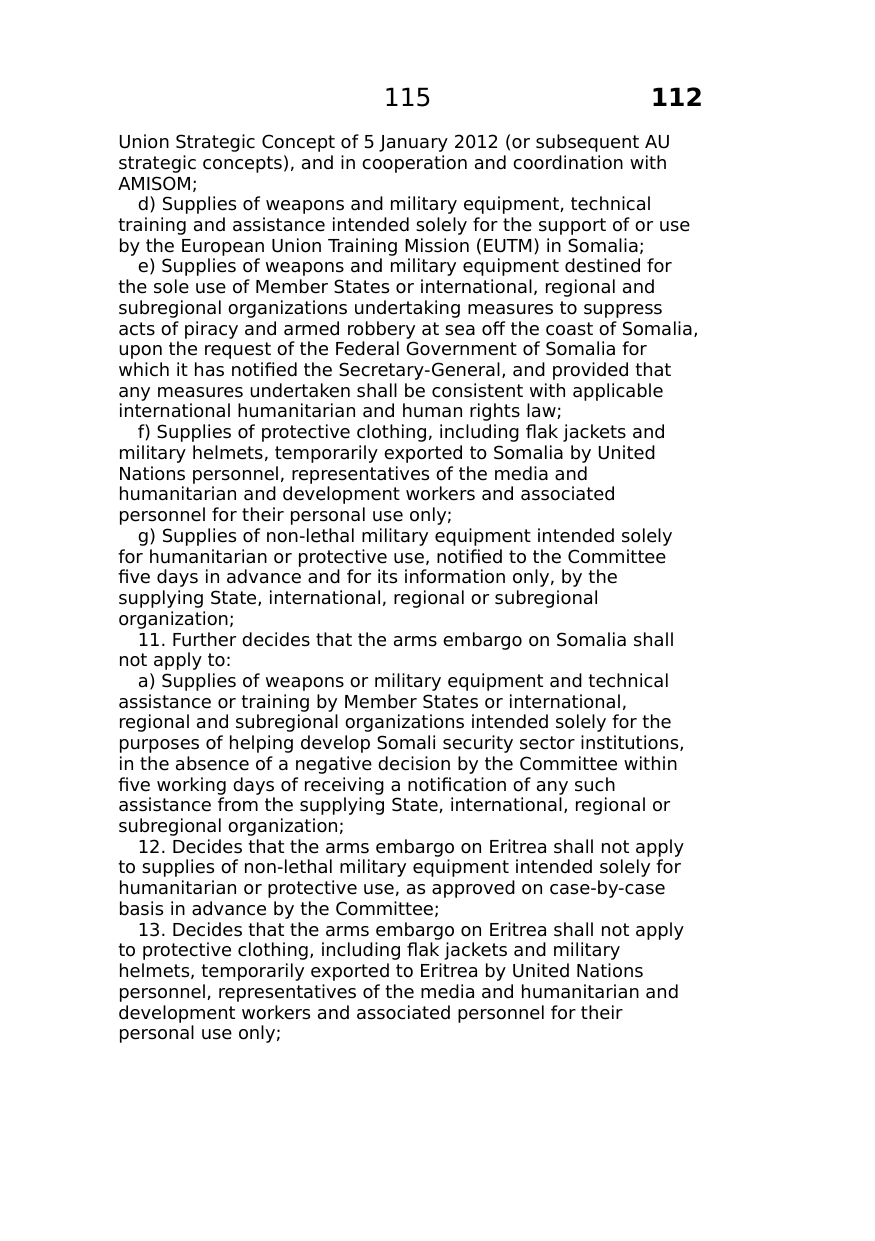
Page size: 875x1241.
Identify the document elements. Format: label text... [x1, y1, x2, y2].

text d) Supplies of weapons and military equipment, technical training and assistance intended solely for the support of or use by the European Union Training Mission (EUTM) in Somalia; [118, 194, 703, 256]
text g) Supplies of non-lethal military equipment intended solely for humanitarian or protective use, notified to the Committee five days in advance and for its information only, by the supplying State, international, regional or subregional organization; [118, 526, 703, 629]
text f) Supplies of protective clothing, including flak jackets and military helmets, temporarily exported to Somalia by United Nations personnel, representatives of the media and humanitarian and development workers and associated personnel for their personal use only; [118, 422, 703, 526]
text 13. Decides that the arms embargo on Eritrea shall not apply to protective clothing, including flak jackets and military helmets, temporarily exported to Eritrea by United Nations personnel, representatives of the media and humanitarian and development workers and associated personnel for their personal use only; [118, 919, 703, 1044]
text 12. Decides that the arms embargo on Eritrea shall not apply to supplies of non-lethal military equipment intended solely for humanitarian or protective use, as approved on case-by-case basis in advance by the Committee; [118, 837, 703, 919]
text e) Supplies of weapons and military equipment destined for the sole use of Member States or international, regional and subregional organizations undertaking measures to suppress acts of piracy and armed robbery at sea off the coast of Somalia, upon the request of the Federal Government of Somalia for which it has notified the Secretary-General, and provided that any measures undertaken shall be consistent with applicable international humanitarian and human rights law; [118, 256, 703, 422]
text a) Supplies of weapons or military equipment and technical assistance or training by Member States or international, regional and subregional organizations intended solely for the purposes of helping develop Somali security sector institutions, in the absence of a negative decision by the Committee within five working days of receiving a notification of any such assistance from the supplying State, international, regional or subregional organization; [118, 671, 703, 837]
text 11. Further decides that the arms embargo on Somalia shall not apply to: [118, 629, 703, 671]
text Union Strategic Concept of 5 January 2012 (or subsequent AU strategic concepts), and in cooperation and coordination with AMISOM; [118, 132, 703, 194]
